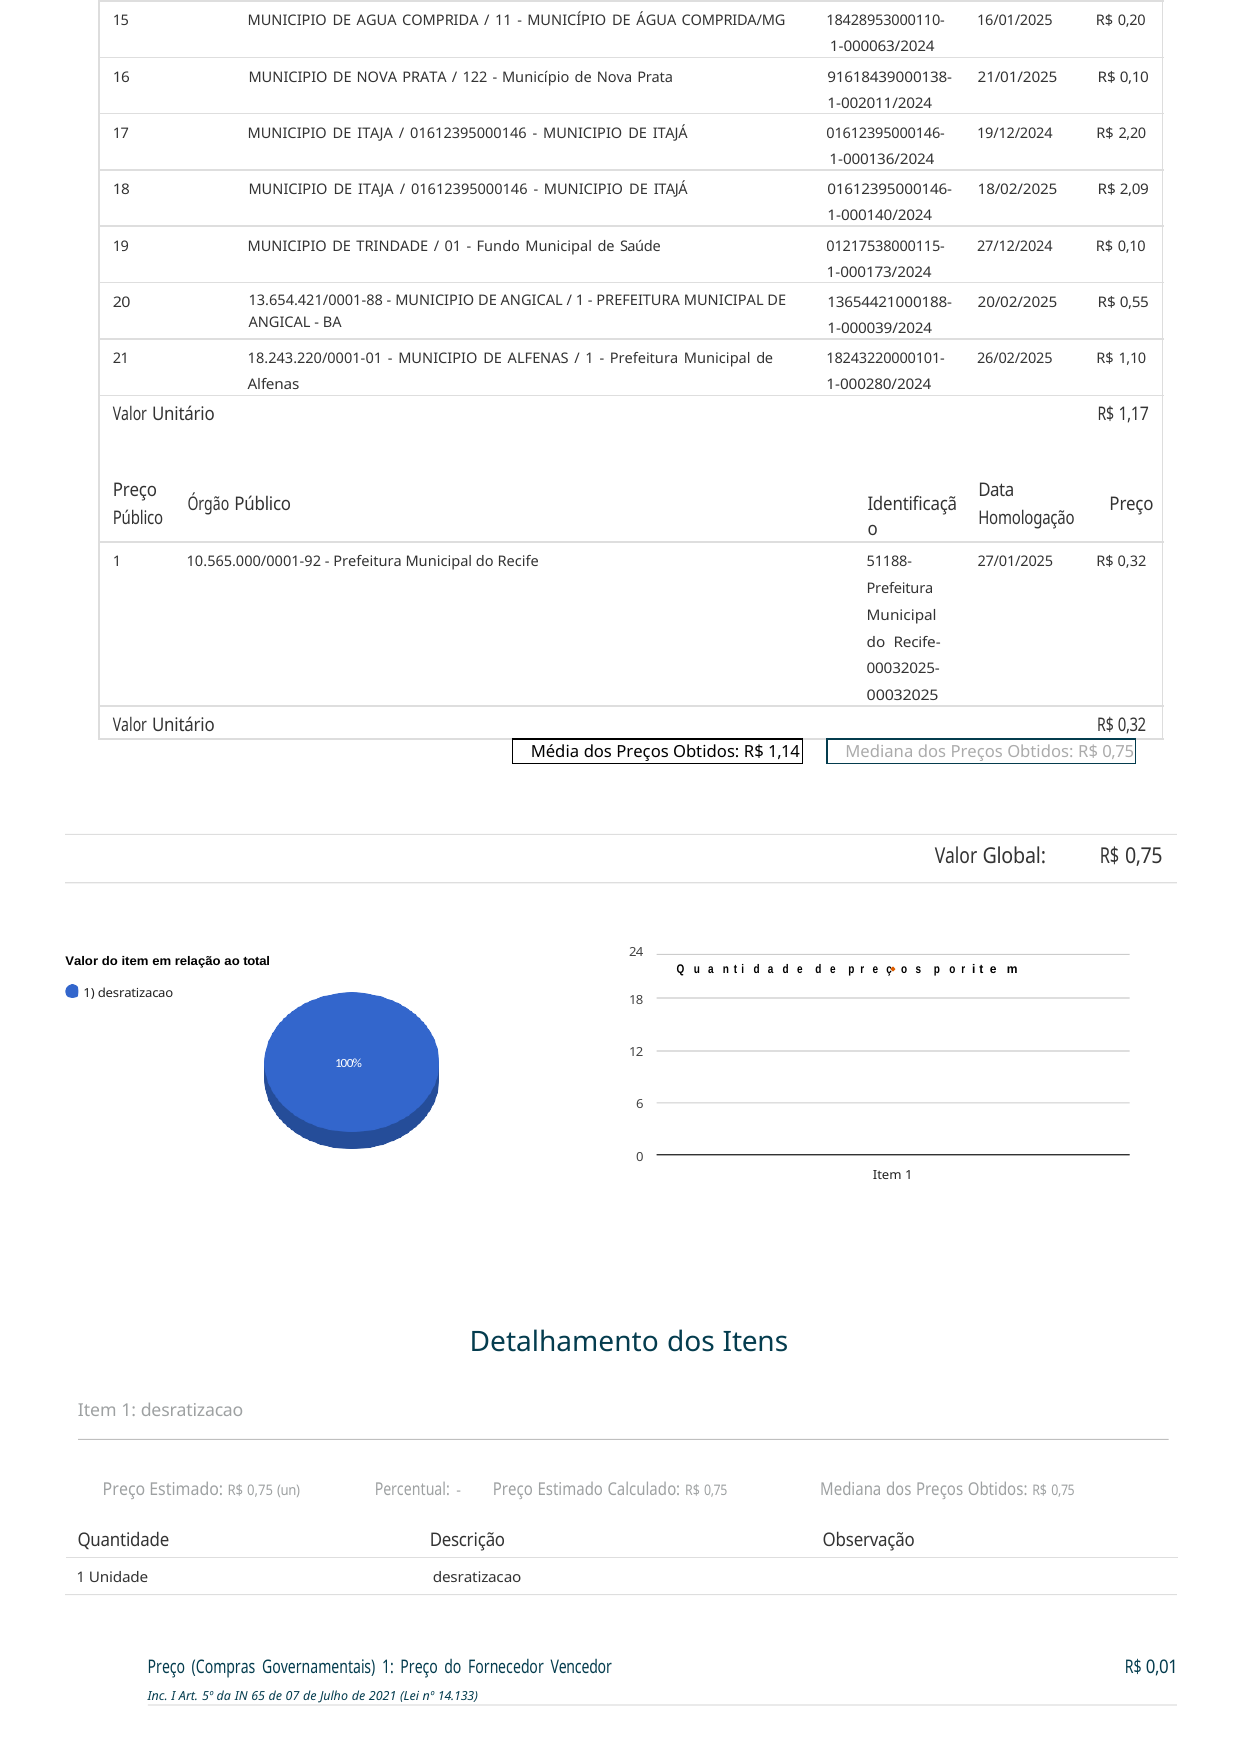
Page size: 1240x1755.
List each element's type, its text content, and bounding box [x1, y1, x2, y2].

list Unidade desratizacao [76, 1567, 1225, 1587]
table_cell 20/02/2025 [965, 283, 1090, 338]
text 12 [437, 1043, 1225, 1060]
text [55, 1096, 274, 1113]
table_cell [802, 58, 827, 113]
table_header 15 MUNICIPIO DE AGUA COMPRIDA / 11 - MUNICÍPIO DE ÁGUA COMPRIDA/MG 18428953000110- 16/01/2025 R$ 0,20 1-000063/2024 [100, 2, 1162, 56]
table_cell [803, 740, 826, 763]
table_cell [965, 707, 1090, 738]
table_header Descrição [294, 1532, 662, 1557]
table_cell 19 MUNICIPIO DE TRINDADE / 01 - Fundo Municipal de Saúde 01217538000115- 27/12/2024 R$ 0,10 1-000173/2024 [100, 227, 1162, 282]
table_cell 13.654.421/0001-88 - MUNICIPIO DE ANGICAL / 1 - PREFEITURA MUNICIPAL DE ANGICAL - BA [175, 283, 802, 338]
text Item 1: desratizacao [78, 1398, 1225, 1422]
table_cell 13654421000188- 1-000039/2024 [827, 283, 965, 338]
table_cell 1 10.565.000/0001-92 - Prefeitura Municipal do Recife 51188- 27/01/2025 R$ 0,32 Prefeitura Municipal do Recife- 00032025- 00032025 [100, 543, 1162, 705]
table_cell [1136, 171, 1162, 225]
table_cell [1136, 283, 1162, 338]
table_cell 91618439000138- 1-002011/2024 [827, 58, 965, 113]
text Item 1 [561, 1166, 1225, 1183]
table_cell [802, 396, 827, 449]
table_cell [802, 707, 827, 738]
table_cell [513, 449, 802, 541]
table_cell [99, 740, 512, 763]
table_cell 21/01/2025 [965, 58, 1090, 113]
table_header Observação [662, 1532, 1178, 1557]
table_cell 20 [100, 283, 175, 338]
text QQuuaannttiiddaaddee ddee pprreeççooss ppoorr iitteemm [665, 958, 1225, 977]
table_cell 16 [100, 58, 175, 113]
table_cell [802, 449, 827, 541]
table_cell [827, 396, 965, 449]
table_cell 18/02/2025 [965, 171, 1090, 225]
text Preço (Compras Governamentais) 1: Preço do Fornecedor Vencedor R$ 0,01 [147, 1654, 1225, 1679]
table_cell R$ 0,55 [1090, 283, 1136, 338]
table_cell MUNICIPIO DE NOVA PRATA / 122 - Município de Nova Prata [175, 58, 802, 113]
table_cell [1136, 58, 1162, 113]
table_cell 21 18.243.220/0001-01 - MUNICIPIO DE ALFENAS / 1 - Prefeitura Municipal de 18243220000101- 26/02/2025 R$ 1,10 Alfenas 1-000280/2024 [100, 340, 1162, 394]
text 6 [430, 1096, 1225, 1113]
table_cell Preço [1090, 449, 1162, 541]
table_cell MUNICIPIO DE ITAJA / 01612395000146 - MUNICIPIO DE ITAJÁ [175, 171, 802, 225]
text 0 [55, 1148, 1225, 1165]
table_cell R$ 0,10 [1090, 58, 1136, 113]
table_cell 01612395000146- 1-000140/2024 [827, 171, 965, 225]
table_header Quantidade [66, 1532, 294, 1557]
table_cell Identiﬁcação [827, 449, 965, 541]
table_cell R$ 0,32 [1090, 707, 1162, 738]
table_cell R$ 2,09 [1090, 171, 1136, 225]
table_cell [802, 171, 827, 225]
text Preço Estimado: R$ 0,75 (un) Percentual: - Preço Estimado Calculado: R$ 0,75 Mediana dos Preços Obtidos: R$ 0,75 [102, 1477, 1225, 1501]
text 18 [629, 991, 1225, 1008]
text Valor Global: R$ 0,75 [15, 841, 1163, 870]
text 1) desratizacao [83, 984, 273, 1001]
table_cell R$ 1,17 [1090, 396, 1162, 449]
table_cell [1136, 740, 1163, 763]
table_cell Média dos Preços Obtidos: R$ 1,14 [513, 740, 802, 763]
table_cell [965, 396, 1090, 449]
table_cell Mediana dos Preços Obtidos: R$ 0,75 [828, 740, 1135, 763]
text Valor do item em relação ao total [65, 954, 273, 968]
table_cell 18 [100, 171, 175, 225]
table_cell [827, 707, 965, 738]
table_cell Órgão Público [175, 449, 513, 541]
table_cell [513, 707, 802, 738]
table_cell Valor Unitário [100, 396, 513, 449]
table_cell [802, 283, 827, 338]
text [48, 1043, 267, 1060]
text Inc. I Art. 5º da IN 65 de 07 de Julho de 2021 (Lei nº 14.133) [147, 1687, 1225, 1704]
table_cell [513, 396, 802, 449]
table_cell Data Homologação [965, 449, 1090, 541]
table_cell 17 MUNICIPIO DE ITAJA / 01612395000146 - MUNICIPIO DE ITAJÁ 01612395000146- 19/12/2024 R$ 2,20 1-000136/2024 [100, 114, 1162, 169]
table_cell Preço Público [100, 449, 175, 541]
text 24 [629, 947, 1225, 958]
table_cell Valor Unitário [100, 707, 513, 738]
text Detalhamento dos Itens [33, 1321, 1225, 1359]
